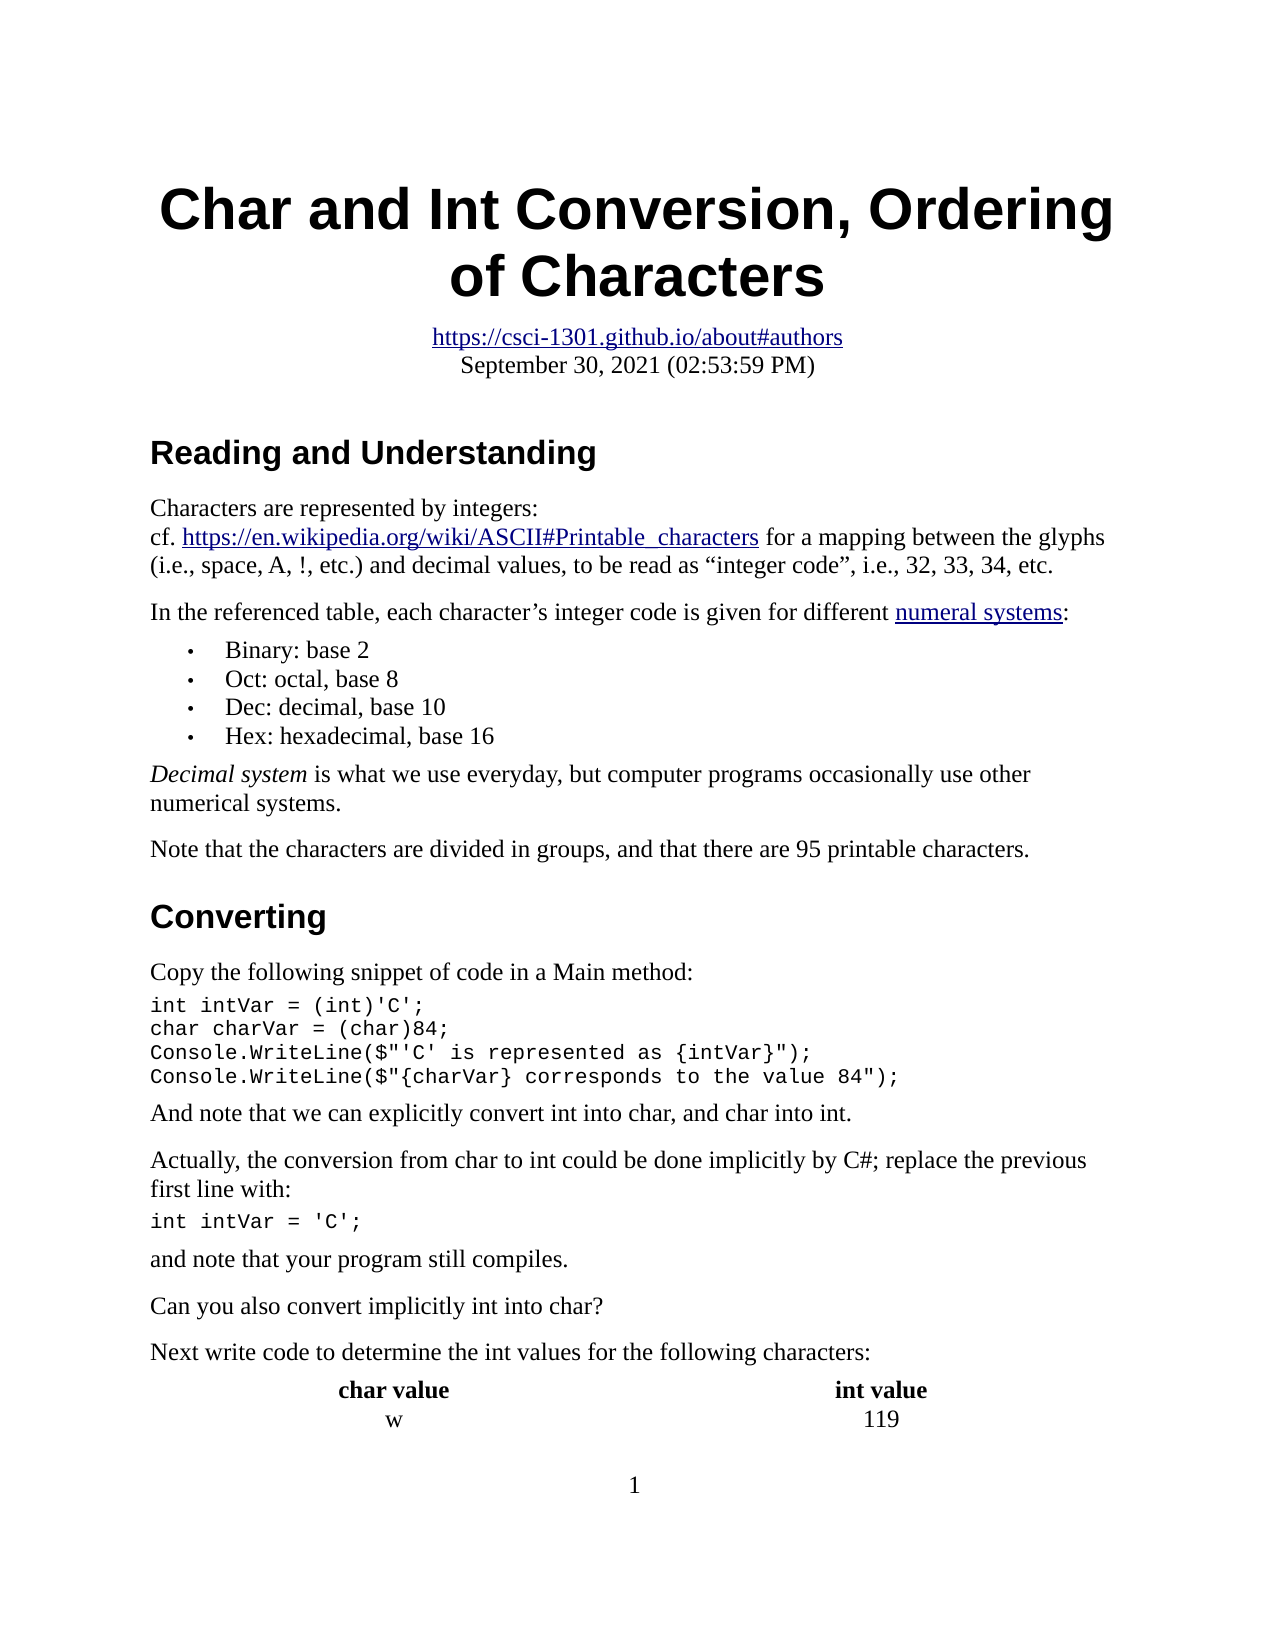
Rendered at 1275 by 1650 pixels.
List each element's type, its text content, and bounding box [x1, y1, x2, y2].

table_header char value [150, 1375, 637, 1404]
table_cell 119 [638, 1404, 1125, 1433]
text Console.WriteLine($"'C' is represented as {intVar}"); [150, 1042, 1125, 1066]
text Console.WriteLine($"{charVar} corresponds to the value 84"); [150, 1066, 1125, 1089]
text int intVar = (int)'C'; [150, 995, 1125, 1018]
text Actually, the conversion from char to int could be done implicitly by C#; replace the previous first line with: [150, 1145, 1125, 1202]
text Characters are represented by integers: cf. https://en.wikipedia.org/wiki/ASCII#Printable_characters for a mapping between the glyphs (i.e., space, A, !, etc.) and decimal values, to be read as “integer code”, i.e., 32, 33, 34, etc. [150, 493, 1125, 579]
text September 30, 2021 (02:53:59 PM) [150, 350, 1125, 379]
table_header int value [638, 1375, 1125, 1404]
list Oct: octal, base 8 [187, 664, 1125, 692]
text And note that we can explicitly convert int into char, and char into int. [150, 1098, 1125, 1127]
text Note that the characters are divided in groups, and that there are 95 printable characters. [150, 834, 1125, 863]
list Hex: hexadecimal, base 16 [187, 721, 1125, 750]
list Dec: decimal, base 10 [187, 692, 1125, 721]
text Next write code to determine the int values for the following characters: [150, 1337, 1125, 1366]
text int intVar = 'C'; [150, 1211, 1125, 1235]
text In the referenced table, each character’s integer code is given for different numeral systems: [150, 597, 1125, 626]
text char charVar = (char)84; [150, 1018, 1125, 1042]
text https://csci-1301.github.io/about#authors [150, 322, 1125, 350]
title Char and Int Conversion, Ordering of Characters [150, 175, 1125, 309]
text Copy the following snippet of code in a Main method: [150, 957, 1125, 986]
text Can you also convert implicitly int into char? [150, 1291, 1125, 1319]
subtitle Reading and Understanding [150, 433, 1125, 472]
list Binary: base 2 [187, 635, 1125, 664]
table_cell w [150, 1404, 637, 1433]
text Decimal system is what we use everyday, but computer programs occasionally use other numerical systems. [150, 759, 1125, 816]
text and note that your program still compiles. [150, 1244, 1125, 1273]
subtitle Converting [150, 897, 1125, 936]
